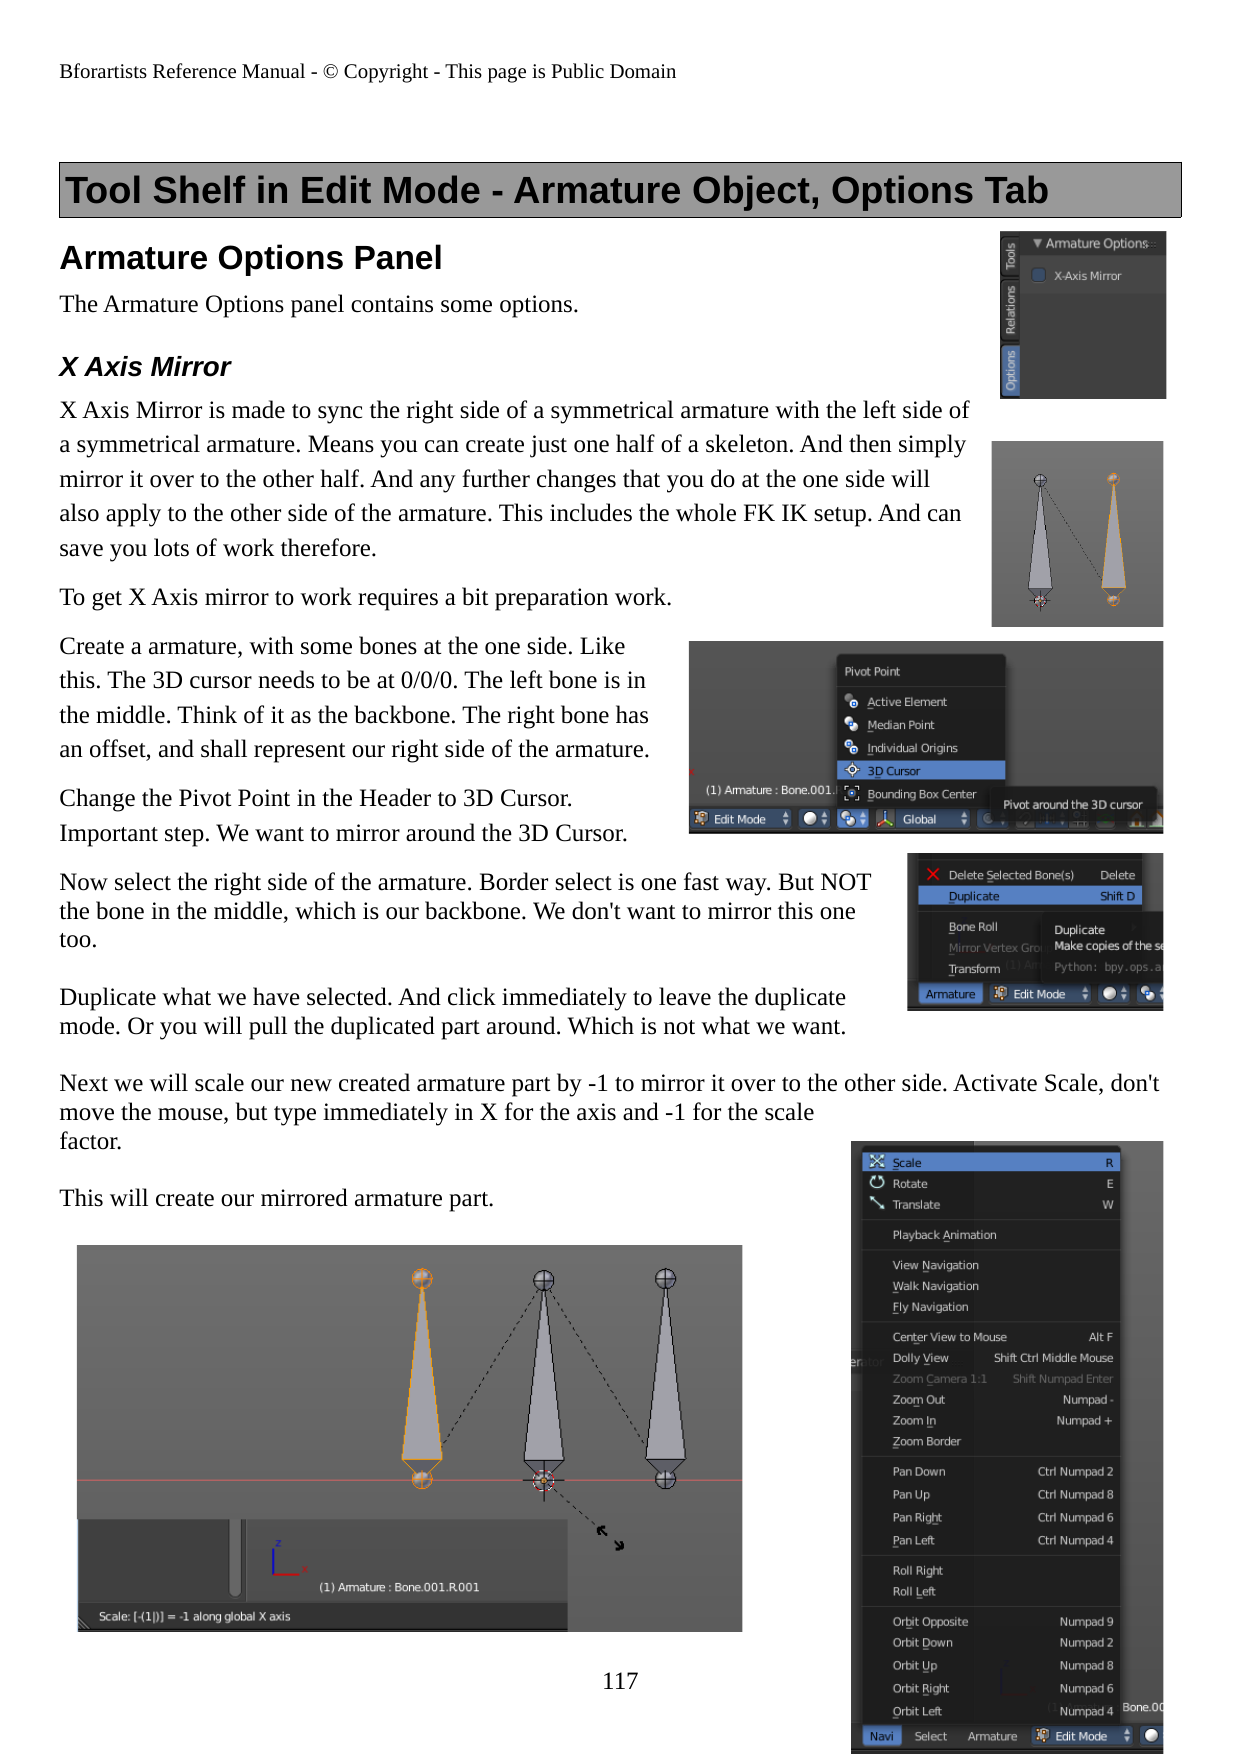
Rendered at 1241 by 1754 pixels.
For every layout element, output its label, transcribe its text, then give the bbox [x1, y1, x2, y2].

text X Axis Mirror is made to sync the right side of a symmetrical armature with the left side of a symmetrical armature. Means you can create just one half of a skeleton. And then simply mirror it over to the other half. And any further changes that you do at the one side will also apply to the other side of the armature. This includes the whole FK IK setup. And can save you lots of work therefore. [59, 395, 1181, 562]
picture [851, 1141, 1164, 1754]
subtitle [1167, 351, 1181, 382]
subtitle Armature Options Panel [59, 238, 1000, 276]
text The Armature Options panel contains some options. [59, 289, 1000, 318]
subtitle X Axis Mirror [59, 351, 1000, 382]
picture [991, 441, 1164, 627]
picture [1000, 231, 1167, 399]
picture [907, 853, 1164, 1011]
text Next we will scale our new created armature part by -1 to mirror it over to the other side. Activate Scale, don't move the mouse, but type immediately in X for the axis and -1 for the scale factor. [59, 1068, 1181, 1154]
picture [76, 1245, 743, 1632]
table_header Tool Shelf in Edit Mode - Armature Object, Options Tab [60, 163, 1181, 217]
text Duplicate what we have selected. And click immediately to leave the duplicate mode. Or you will pull the duplicated part around. Which is not what we want. [59, 982, 1181, 1039]
picture [688, 641, 1164, 834]
subtitle [1167, 238, 1181, 276]
text This will create our mirrored armature part. [59, 1183, 851, 1212]
text Now select the right side of the armature. Border select is one fast way. But NOT the bone in the middle, which is our backbone. We don't want to mirror this one too. [59, 867, 907, 953]
text Change the Pivot Point in the Header to 3D Cursor. Important step. We want to mirror around the 3D Cursor. [59, 783, 1181, 847]
text Create a armature, with some bones at the one side. Like this. The 3D cursor needs to be at 0/0/0. The left bone is in the middle. Think of it as the backbone. The right bone has an offset, and shall represent our right side of the armature. [59, 631, 1181, 763]
text To get X Axis mirror to work requires a bit preparation work. [59, 582, 991, 611]
